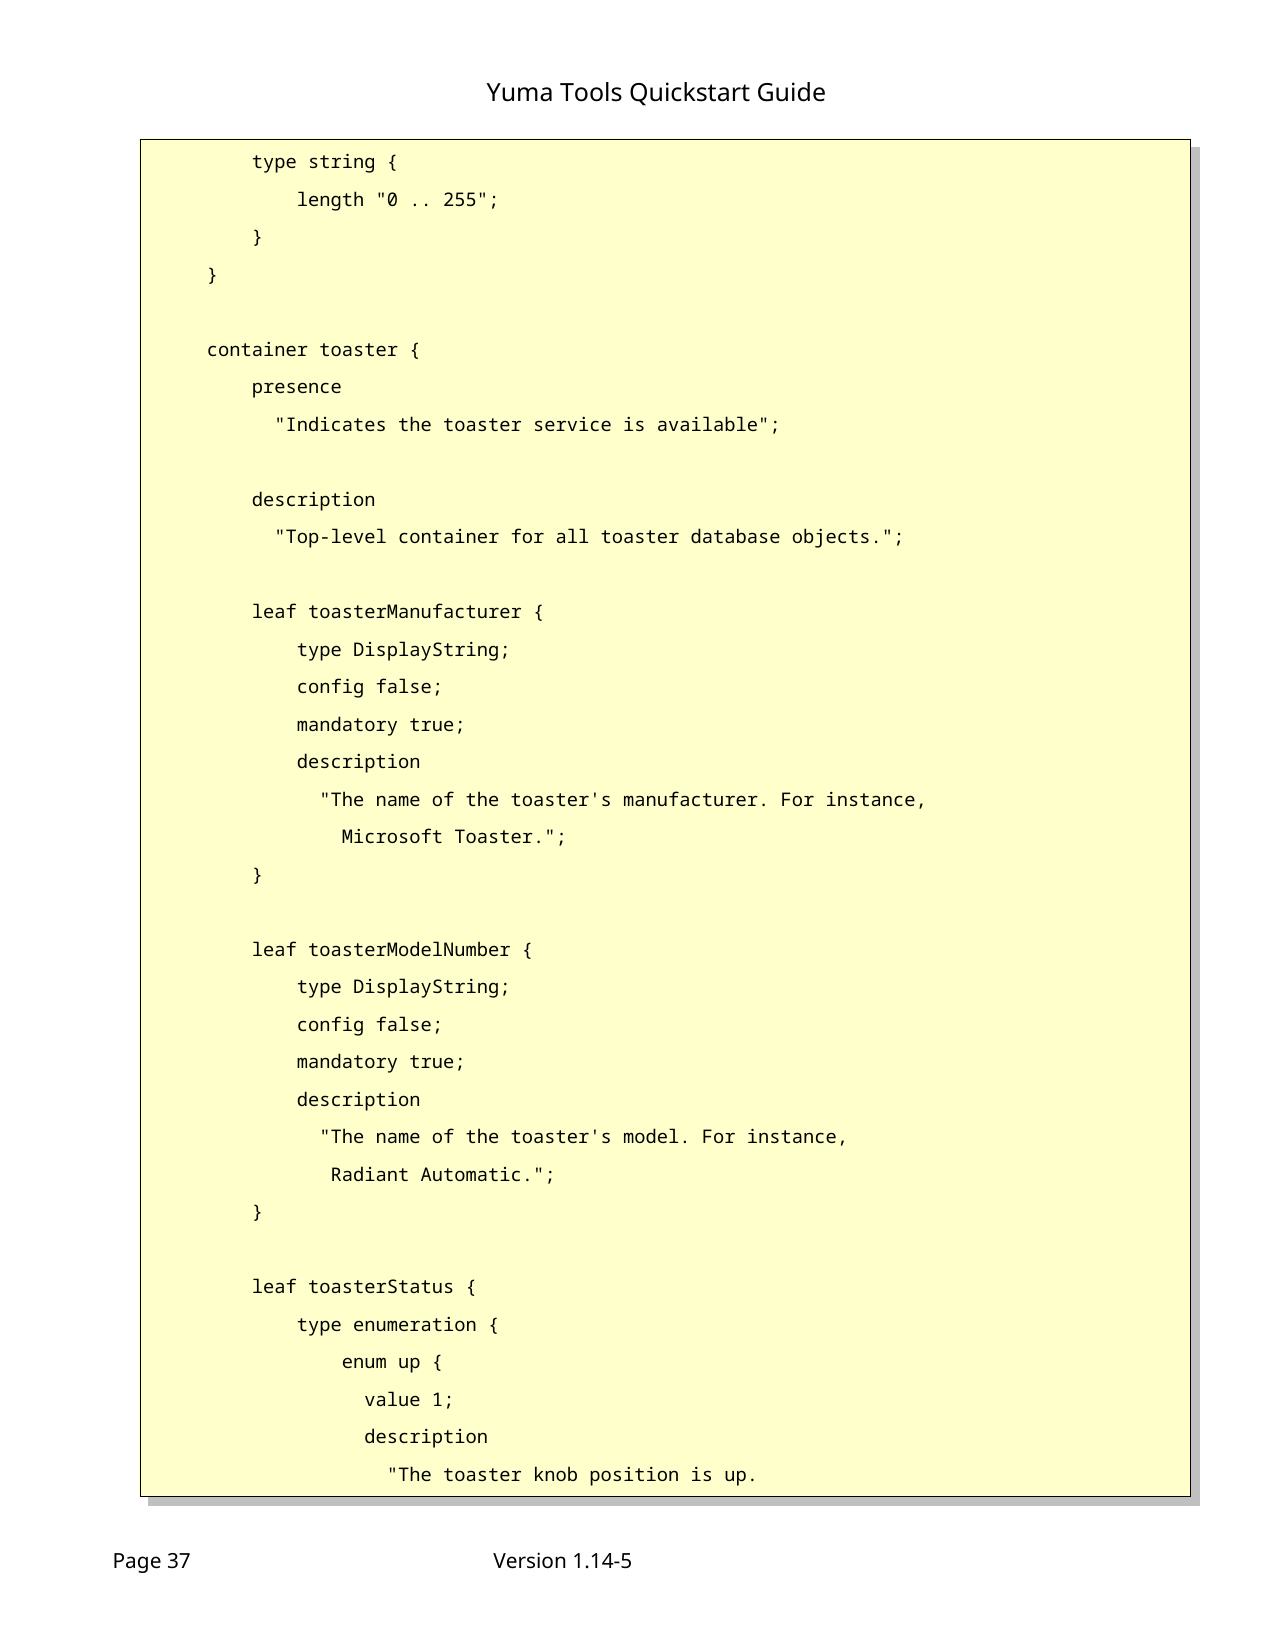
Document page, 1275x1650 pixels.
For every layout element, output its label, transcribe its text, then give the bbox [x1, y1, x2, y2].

text config false; [141, 663, 1190, 699]
text } [141, 1188, 1190, 1224]
text description [141, 1076, 1190, 1112]
text leaf toasterStatus { [141, 1263, 1190, 1299]
text value 1; [141, 1376, 1190, 1412]
text type string { [141, 140, 1190, 174]
text config false; [141, 1001, 1190, 1037]
text enum up { [141, 1338, 1190, 1374]
text "The name of the toaster's model. For instance, [141, 1113, 1190, 1149]
text Microsoft Toaster."; [141, 813, 1190, 849]
text "The toaster knob position is up. [141, 1451, 1190, 1496]
text leaf toasterManufacturer { [141, 588, 1190, 624]
text presence [141, 363, 1190, 399]
text mandatory true; [141, 1038, 1190, 1074]
text length "0 .. 255"; [141, 176, 1190, 212]
text type DisplayString; [141, 626, 1190, 662]
text "The name of the toaster's manufacturer. For instance, [141, 776, 1190, 812]
text description [141, 1413, 1190, 1449]
text } [141, 851, 1190, 887]
text "Top-level container for all toaster database objects."; [141, 513, 1190, 549]
text "Indicates the toaster service is available"; [141, 401, 1190, 437]
text container toaster { [141, 326, 1190, 362]
text type enumeration { [141, 1301, 1190, 1337]
text description [141, 738, 1190, 774]
text type DisplayString; [141, 963, 1190, 999]
text description [141, 476, 1190, 512]
text } [141, 251, 1190, 287]
text leaf toasterModelNumber { [141, 926, 1190, 962]
text } [141, 213, 1190, 249]
text mandatory true; [141, 701, 1190, 737]
text Radiant Automatic."; [141, 1151, 1190, 1187]
